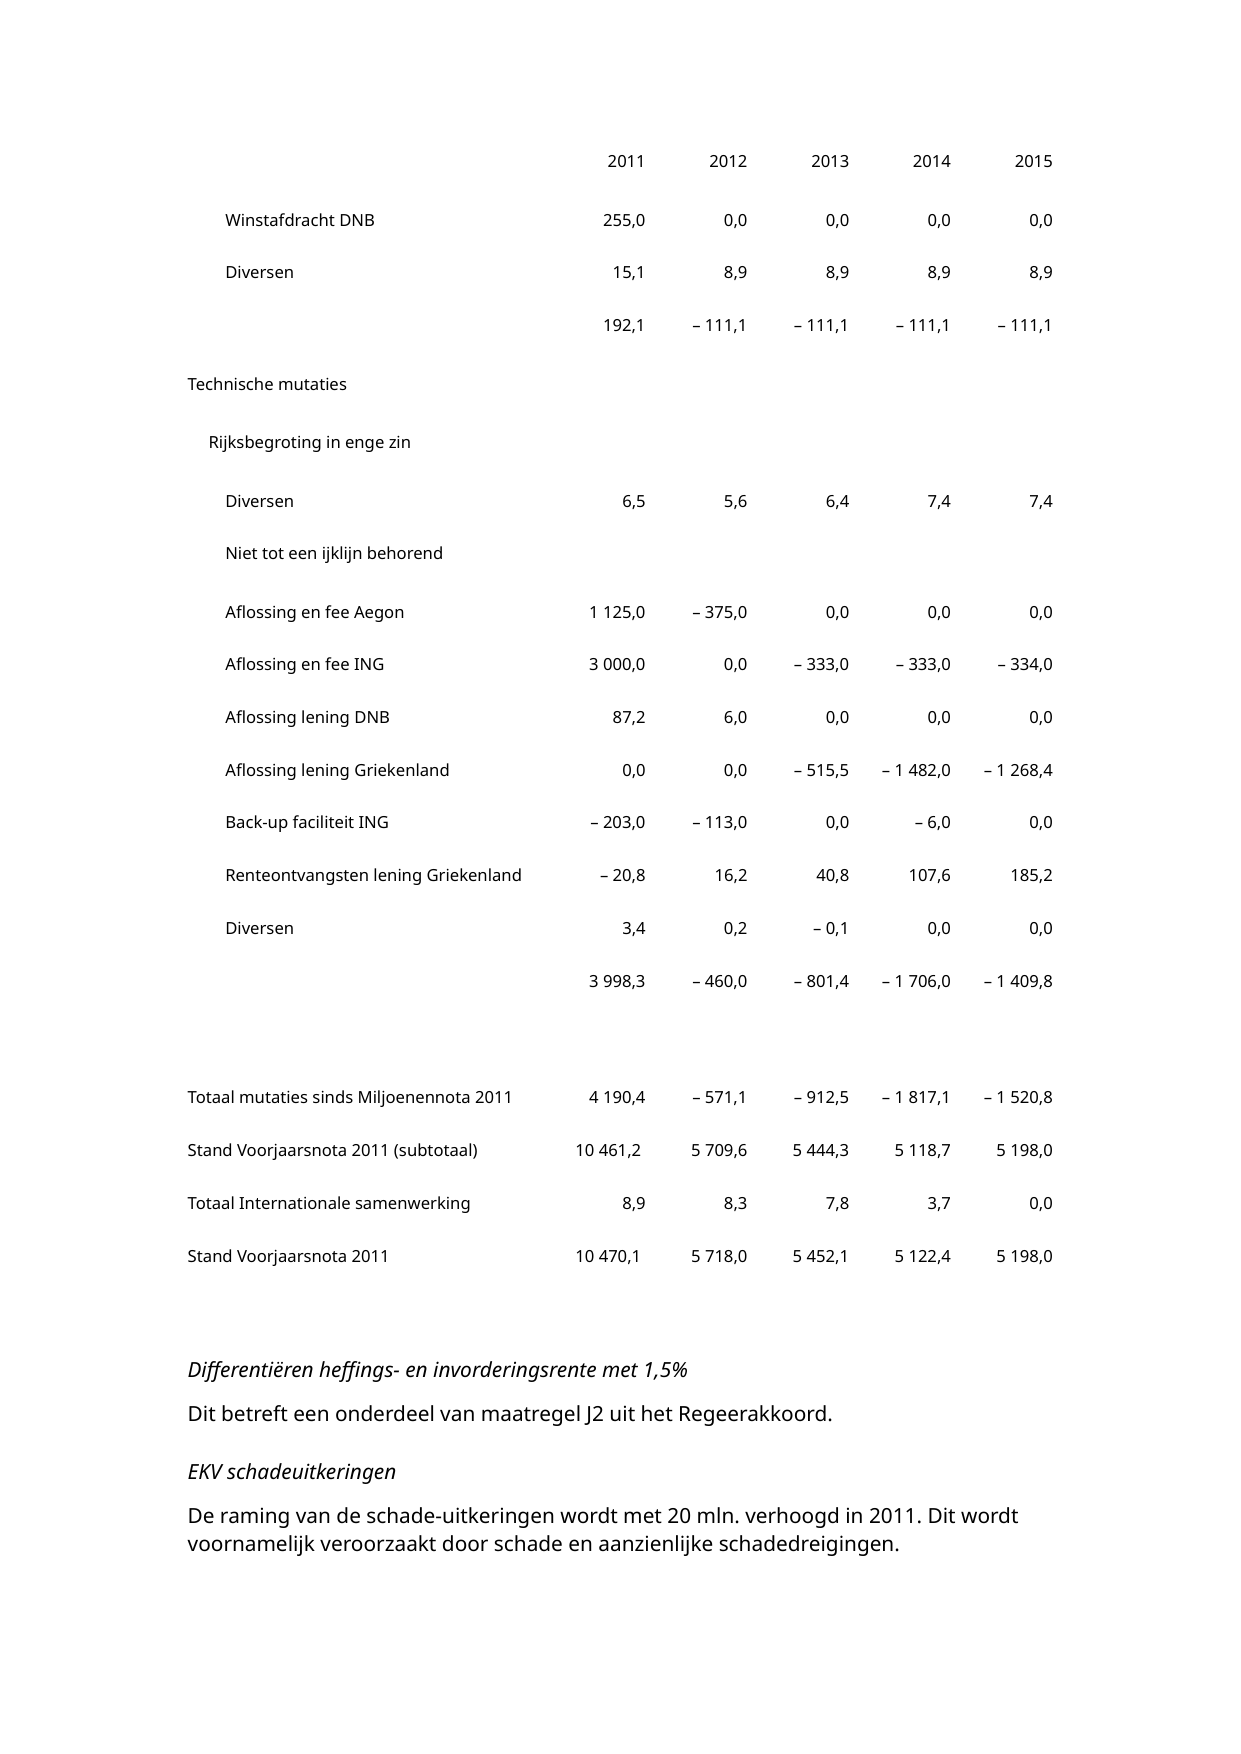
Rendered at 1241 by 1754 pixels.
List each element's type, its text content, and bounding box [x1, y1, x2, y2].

table_cell [544, 1028, 645, 1086]
table_cell 7,4 [951, 489, 1053, 542]
table_header 2013 [747, 150, 849, 208]
table_cell [951, 1028, 1053, 1086]
table_cell 6,0 [645, 706, 747, 758]
table_cell 0,0 [951, 1192, 1053, 1244]
table_cell 8,3 [645, 1192, 747, 1244]
table_cell Diversen [188, 261, 544, 314]
text Dit betreft een onderdeel van maatregel J2 uit het Regeerakkoord. [187, 1399, 1053, 1427]
table_cell 5 718,0 [645, 1244, 747, 1297]
table_cell – 333,0 [747, 653, 849, 706]
table_cell 10 461,2 [544, 1139, 645, 1192]
table_cell [544, 372, 645, 431]
table_cell 40,8 [747, 864, 849, 917]
table_cell 6,4 [747, 489, 849, 542]
table_cell 5 452,1 [747, 1244, 849, 1297]
table_cell – 111,1 [645, 314, 747, 372]
text EKV schadeuitkeringen [187, 1457, 1053, 1486]
table_cell 0,2 [645, 917, 747, 969]
table_cell – 111,1 [849, 314, 951, 372]
table_cell [747, 372, 849, 431]
table_cell 3 998,3 [544, 969, 645, 1028]
table_cell Rijksbegroting in enge zin [188, 431, 544, 489]
table_cell 8,9 [951, 261, 1053, 314]
table_cell [188, 969, 544, 1028]
table_cell 0,0 [951, 917, 1053, 969]
table_cell Aflossing en fee Aegon [188, 600, 544, 653]
table_cell 1 125,0 [544, 600, 645, 653]
table_cell – 334,0 [951, 653, 1053, 706]
table_cell [645, 1028, 747, 1086]
table_cell [951, 542, 1053, 600]
table_cell 0,0 [849, 917, 951, 969]
table_cell – 801,4 [747, 969, 849, 1028]
table_cell – 1 817,1 [849, 1086, 951, 1139]
table_header 2014 [849, 150, 951, 208]
table_cell [849, 431, 951, 489]
table_cell 192,1 [544, 314, 645, 372]
table_header 2011 [544, 150, 645, 208]
table_cell 5 198,0 [951, 1139, 1053, 1192]
table_cell [747, 431, 849, 489]
table_cell [849, 372, 951, 431]
table_cell Aflossing lening Griekenland [188, 759, 544, 811]
table_cell Totaal Internationale samenwerking [188, 1192, 544, 1244]
table_cell Stand Voorjaarsnota 2011 [188, 1244, 544, 1297]
table_cell Totaal mutaties sinds Miljoenennota 2011 [188, 1086, 544, 1139]
table_header 2015 [951, 150, 1053, 208]
table_cell 0,0 [645, 653, 747, 706]
table_cell – 6,0 [849, 811, 951, 864]
table_cell 0,0 [849, 600, 951, 653]
table_cell – 113,0 [645, 811, 747, 864]
table_cell [951, 372, 1053, 431]
table_cell Stand Voorjaarsnota 2011 (subtotaal) [188, 1139, 544, 1192]
table_cell Diversen [188, 489, 544, 542]
table_cell 5 118,7 [849, 1139, 951, 1192]
table_cell Technische mutaties [188, 372, 544, 431]
table_cell 0,0 [544, 759, 645, 811]
table_cell [188, 314, 544, 372]
table_cell 5,6 [645, 489, 747, 542]
table_cell – 0,1 [747, 917, 849, 969]
table_cell 185,2 [951, 864, 1053, 917]
table_cell 8,9 [849, 261, 951, 314]
table_cell – 912,5 [747, 1086, 849, 1139]
table_cell [849, 1028, 951, 1086]
table_cell – 1 482,0 [849, 759, 951, 811]
table_cell 5 709,6 [645, 1139, 747, 1192]
table_cell – 1 268,4 [951, 759, 1053, 811]
table_cell – 333,0 [849, 653, 951, 706]
table_cell 8,9 [747, 261, 849, 314]
table_cell 6,5 [544, 489, 645, 542]
table_cell [747, 1028, 849, 1086]
table_cell 7,8 [747, 1192, 849, 1244]
table_cell 3,4 [544, 917, 645, 969]
table_cell 8,9 [645, 261, 747, 314]
table_cell [645, 542, 747, 600]
table_cell 8,9 [544, 1192, 645, 1244]
table_cell 4 190,4 [544, 1086, 645, 1139]
table_cell – 111,1 [747, 314, 849, 372]
table_cell 255,0 [544, 209, 645, 261]
table_cell [645, 431, 747, 489]
table_cell 0,0 [951, 811, 1053, 864]
table_cell 0,0 [747, 600, 849, 653]
table_cell [188, 1028, 544, 1086]
table_cell 16,2 [645, 864, 747, 917]
table_cell [544, 431, 645, 489]
table_cell – 111,1 [951, 314, 1053, 372]
table_cell – 460,0 [645, 969, 747, 1028]
table_header [188, 150, 544, 208]
table_cell Aflossing lening DNB [188, 706, 544, 758]
text Differentiëren heffings- en invorderingsrente met 1,5% [187, 1355, 1053, 1384]
text De raming van de schade-uitkeringen wordt met 20 mln. verhoogd in 2011. Dit wordt voornamelijk veroorzaakt door schade en aanzienlijke schadedreigingen. [187, 1501, 1053, 1558]
table_cell [645, 372, 747, 431]
table_cell 0,0 [645, 209, 747, 261]
table_cell 0,0 [849, 209, 951, 261]
table_cell [747, 542, 849, 600]
table_cell 107,6 [849, 864, 951, 917]
table_cell – 571,1 [645, 1086, 747, 1139]
table_cell Aflossing en fee ING [188, 653, 544, 706]
table_cell Winstafdracht DNB [188, 209, 544, 261]
table_cell – 1 520,8 [951, 1086, 1053, 1139]
table_cell 15,1 [544, 261, 645, 314]
table_cell Back-up faciliteit ING [188, 811, 544, 864]
table_cell – 515,5 [747, 759, 849, 811]
table_cell 0,0 [951, 209, 1053, 261]
table_cell [544, 542, 645, 600]
table_cell 0,0 [951, 600, 1053, 653]
table_cell 0,0 [645, 759, 747, 811]
table_cell – 1 409,8 [951, 969, 1053, 1028]
table_cell Niet tot een ijklijn behorend [188, 542, 544, 600]
table_cell 87,2 [544, 706, 645, 758]
table_header 2012 [645, 150, 747, 208]
table_cell 5 198,0 [951, 1244, 1053, 1297]
table_cell – 203,0 [544, 811, 645, 864]
table_cell – 20,8 [544, 864, 645, 917]
table_cell 7,4 [849, 489, 951, 542]
table_cell Renteontvangsten lening Griekenland [188, 864, 544, 917]
table_cell – 375,0 [645, 600, 747, 653]
table_cell Diversen [188, 917, 544, 969]
table_cell 3,7 [849, 1192, 951, 1244]
table_cell 0,0 [747, 811, 849, 864]
table_cell 3 000,0 [544, 653, 645, 706]
table_cell [951, 431, 1053, 489]
table_cell 5 444,3 [747, 1139, 849, 1192]
table_cell 0,0 [747, 209, 849, 261]
table_cell 0,0 [849, 706, 951, 758]
table_cell 0,0 [747, 706, 849, 758]
table_cell – 1 706,0 [849, 969, 951, 1028]
table_cell 10 470,1 [544, 1244, 645, 1297]
table_cell 0,0 [951, 706, 1053, 758]
table_cell 5 122,4 [849, 1244, 951, 1297]
table_cell [849, 542, 951, 600]
